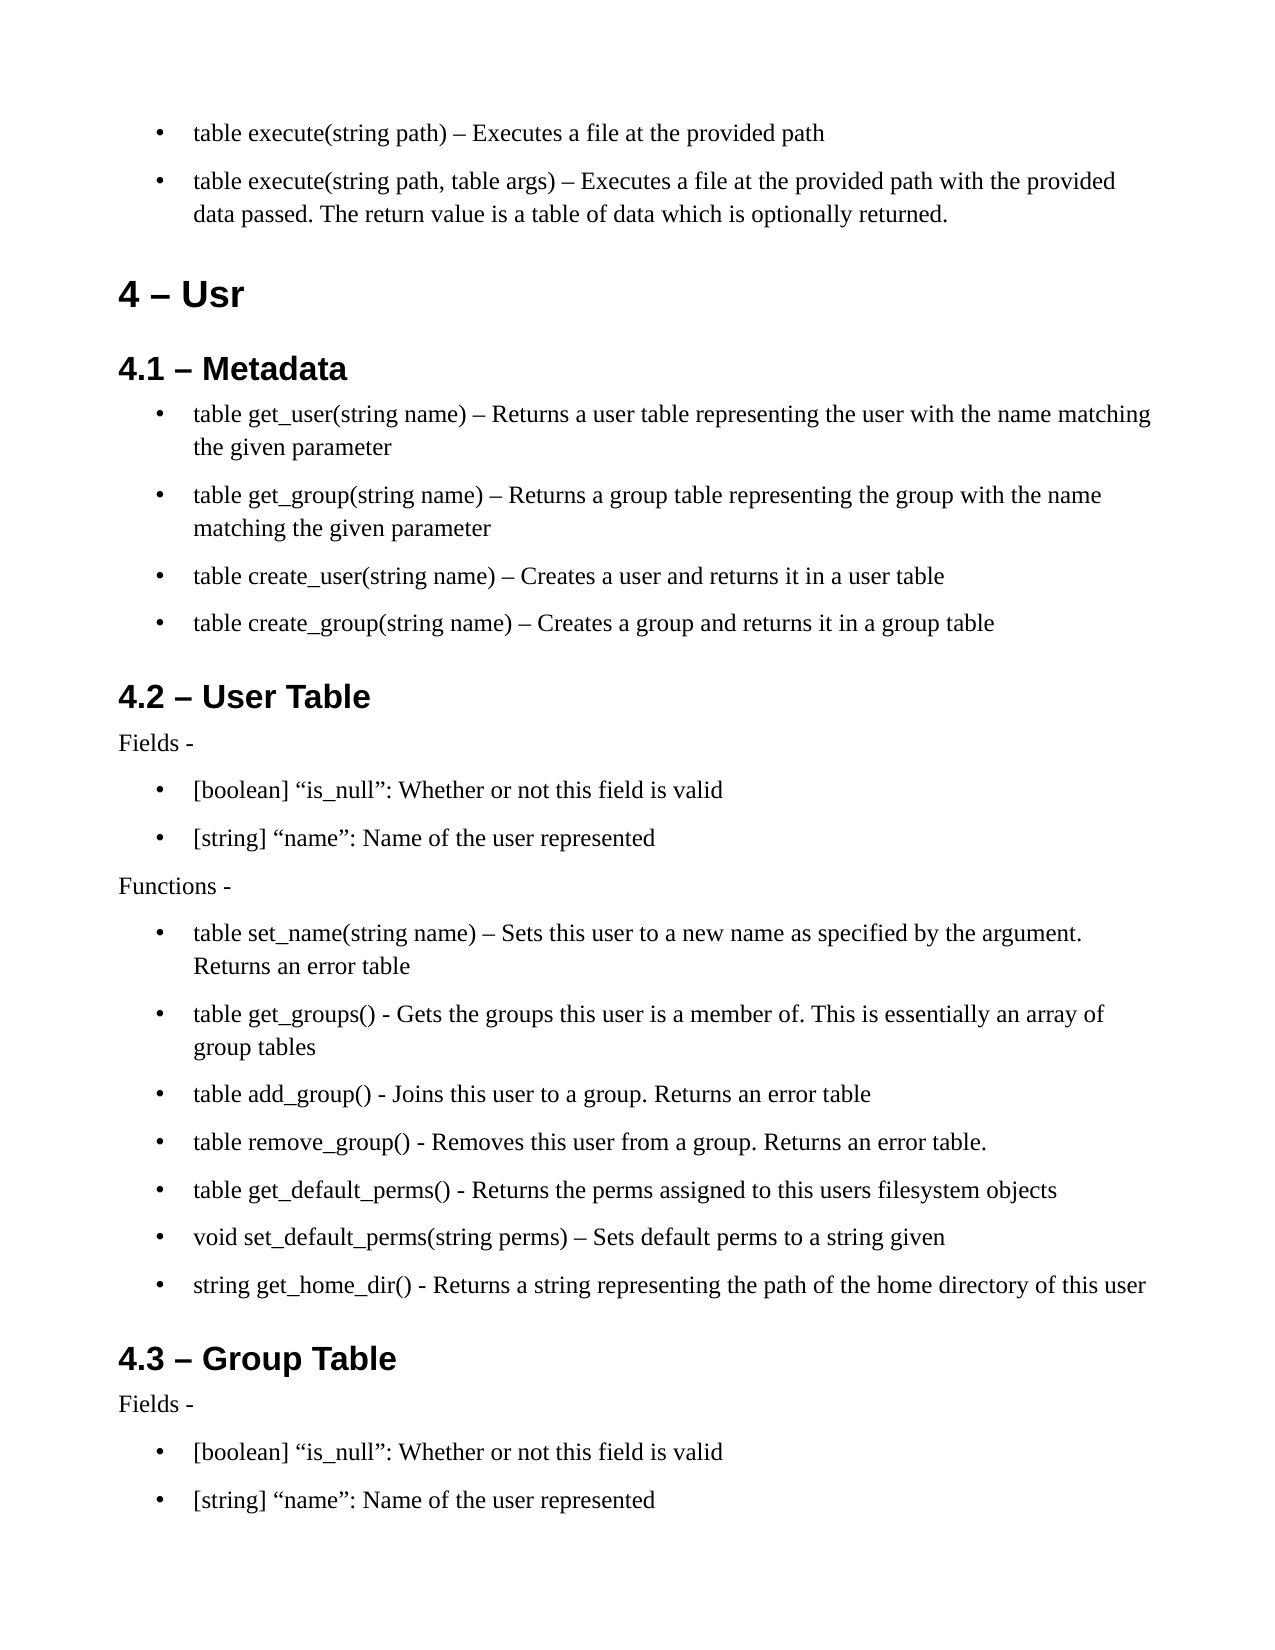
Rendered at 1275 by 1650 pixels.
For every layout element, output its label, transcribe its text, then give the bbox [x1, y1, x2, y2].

list table execute(string path) – Executes a file at the provided path [156, 118, 1157, 147]
subtitle 4 – Usr [118, 271, 1157, 315]
subtitle 4.3 – Group Table [118, 1338, 1157, 1377]
subtitle 4.2 – User Table [118, 677, 1157, 715]
text Fields - [118, 1389, 1157, 1418]
list table get_group(string name) – Returns a group table representing the group with the name matching the given parameter [156, 480, 1157, 542]
list [boolean] “is_null”: Whether or not this field is valid [156, 776, 1157, 804]
list table create_user(string name) – Creates a user and returns it in a user table [156, 561, 1157, 589]
list [string] “name”: Name of the user represented [156, 1485, 1157, 1513]
list void set_default_perms(string perms) – Sets default perms to a string given [156, 1222, 1157, 1251]
list table remove_group() - Removes this user from a group. Returns an error table. [156, 1127, 1157, 1156]
text Fields - [118, 728, 1157, 757]
list string get_home_dir() - Returns a string representing the path of the home directory of this user [156, 1270, 1157, 1299]
list table execute(string path, table args) – Executes a file at the provided path with the provided data passed. The return value is a table of data which is optionally returned. [156, 166, 1157, 227]
list table set_name(string name) – Sets this user to a new name as specified by the argument. Returns an error table [156, 918, 1157, 980]
list [boolean] “is_null”: Whether or not this field is valid [156, 1437, 1157, 1466]
text Functions - [118, 871, 1157, 899]
subtitle 4.1 – Metadata [118, 348, 1157, 387]
list table create_group(string name) – Creates a group and returns it in a group table [156, 608, 1157, 637]
list table add_group() - Joins this user to a group. Returns an error table [156, 1079, 1157, 1108]
list table get_default_perms() - Returns the perms assigned to this users filesystem objects [156, 1175, 1157, 1203]
list table get_groups() - Gets the groups this user is a member of. This is essentially an array of group tables [156, 999, 1157, 1061]
list [string] “name”: Name of the user represented [156, 823, 1157, 852]
list table get_user(string name) – Returns a user table representing the user with the name matching the given parameter [156, 399, 1157, 461]
